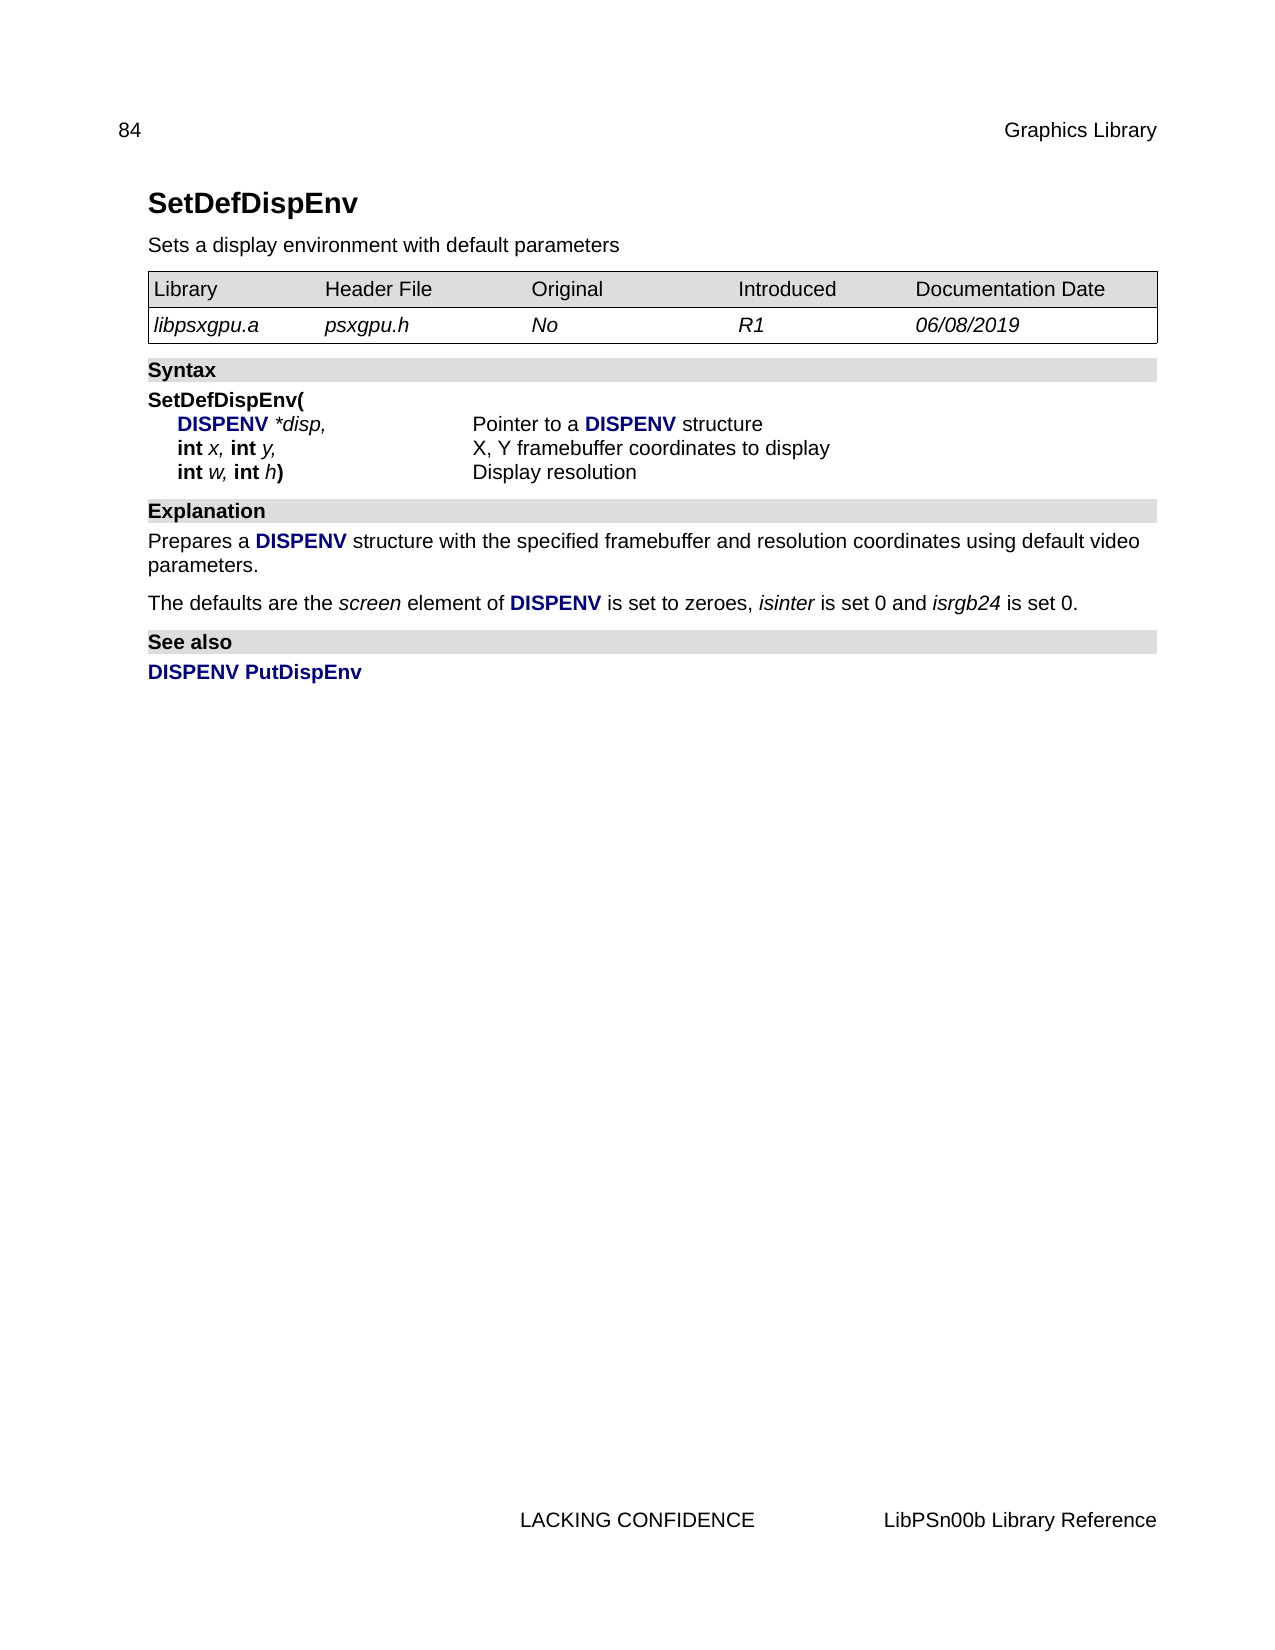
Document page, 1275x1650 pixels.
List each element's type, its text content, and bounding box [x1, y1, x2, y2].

text DISPENV PutDispEnv [148, 660, 1157, 684]
text Sets a display environment with default parameters [148, 232, 1157, 256]
text libpsxgpu.a psxgpu.h No R1 06/08/2019 [149, 308, 1157, 343]
subtitle SetDefDispEnv [148, 186, 1157, 220]
text Library Header File Original Introduced Documentation Date [149, 272, 1157, 307]
text DISPENV *disp, Pointer to a DISPENV structure [148, 412, 1157, 436]
text SetDefDispEnv( [148, 388, 1157, 412]
text int w, int h) Display resolution [148, 460, 1157, 484]
subtitle See also [148, 630, 1157, 654]
subtitle Syntax [148, 358, 1157, 382]
text Prepares a DISPENV structure with the specified framebuffer and resolution coordinates using default video parameters. [148, 528, 1157, 576]
text The defaults are the screen element of DISPENV is set to zeroes, isinter is set 0 and isrgb24 is set 0. [148, 591, 1157, 615]
text int x, int y, X, Y framebuffer coordinates to display [148, 436, 1157, 460]
subtitle Explanation [148, 499, 1157, 523]
